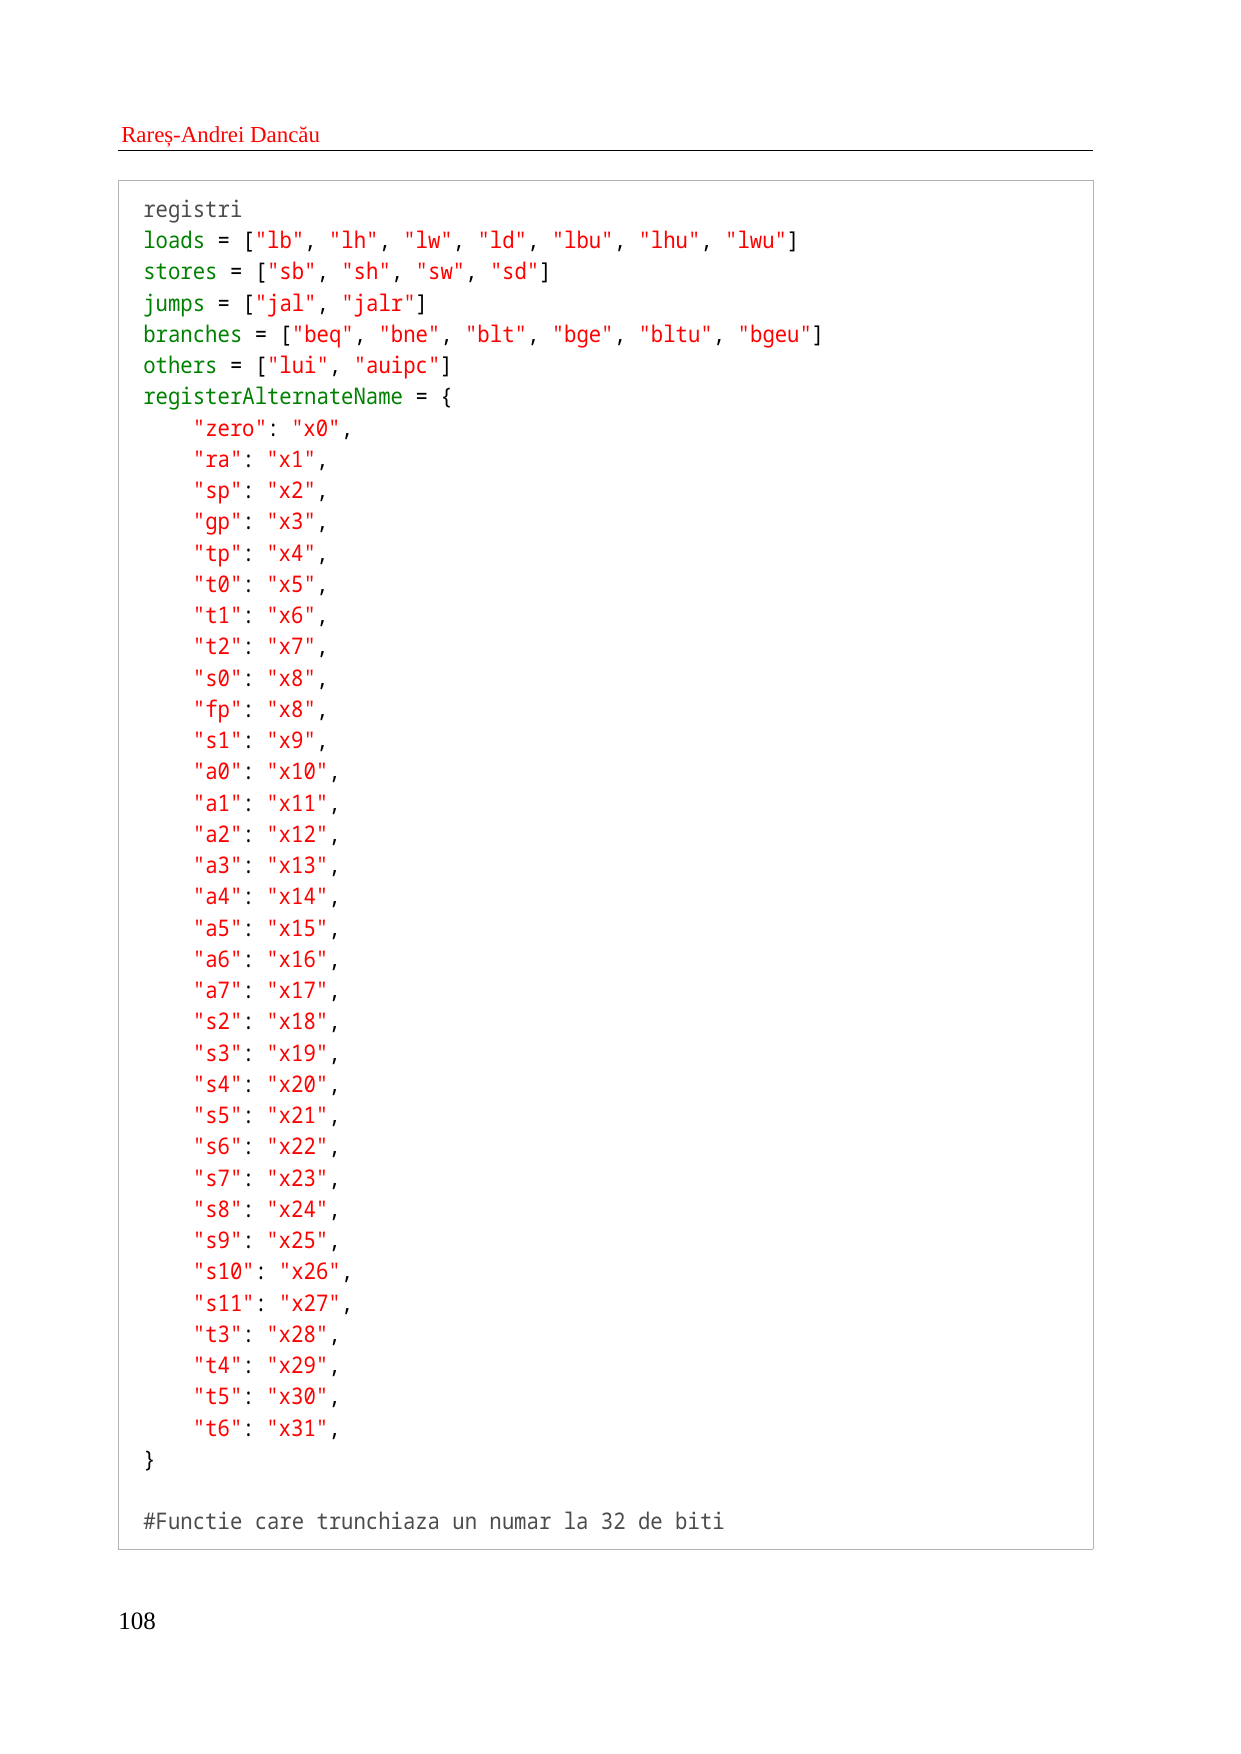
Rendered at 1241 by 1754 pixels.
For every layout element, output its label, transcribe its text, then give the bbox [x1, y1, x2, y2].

text "a4": "x14", [119, 868, 1093, 899]
text registri [119, 181, 1093, 211]
text "s11": "x27", [119, 1274, 1093, 1305]
text jumps = ["jal", "jalr"] [119, 274, 1093, 305]
text "ra": "x1", [119, 430, 1093, 461]
text "zero": "x0", [119, 399, 1093, 430]
text "t3": "x28", [119, 1305, 1093, 1336]
text "s0": "x8", [119, 649, 1093, 680]
text "t0": "x5", [119, 555, 1093, 586]
text others = ["lui", "auipc"] [119, 336, 1093, 368]
text "t1": "x6", [119, 586, 1093, 618]
text "tp": "x4", [119, 524, 1093, 555]
text #Functie care trunchiaza un numar la 32 de biti [119, 1493, 1093, 1549]
text "s2": "x18", [119, 993, 1093, 1024]
text "t4": "x29", [119, 1336, 1093, 1368]
text "a5": "x15", [119, 899, 1093, 930]
text "a1": "x11", [119, 774, 1093, 805]
text "a2": "x12", [119, 805, 1093, 836]
text "s6": "x22", [119, 1118, 1093, 1149]
text "s3": "x19", [119, 1024, 1093, 1055]
text "sp": "x2", [119, 461, 1093, 493]
text "a7": "x17", [119, 961, 1093, 993]
text } [119, 1430, 1093, 1474]
text "t2": "x7", [119, 618, 1093, 649]
text "a3": "x13", [119, 836, 1093, 868]
text "s9": "x25", [119, 1211, 1093, 1243]
text "s10": "x26", [119, 1243, 1093, 1274]
text "s5": "x21", [119, 1086, 1093, 1118]
text loads = ["lb", "lh", "lw", "ld", "lbu", "lhu", "lwu"] [119, 211, 1093, 243]
text "s7": "x23", [119, 1149, 1093, 1180]
text stores = ["sb", "sh", "sw", "sd"] [119, 243, 1093, 274]
text registerAlternateName = { [119, 368, 1093, 399]
text "t5": "x30", [119, 1368, 1093, 1399]
text "gp": "x3", [119, 493, 1093, 524]
text "fp": "x8", [119, 680, 1093, 711]
text "s4": "x20", [119, 1055, 1093, 1086]
text branches = ["beq", "bne", "blt", "bge", "bltu", "bgeu"] [119, 305, 1093, 336]
text "s8": "x24", [119, 1180, 1093, 1211]
text "a0": "x10", [119, 743, 1093, 774]
text "s1": "x9", [119, 711, 1093, 743]
text "a6": "x16", [119, 930, 1093, 961]
text "t6": "x31", [119, 1399, 1093, 1430]
